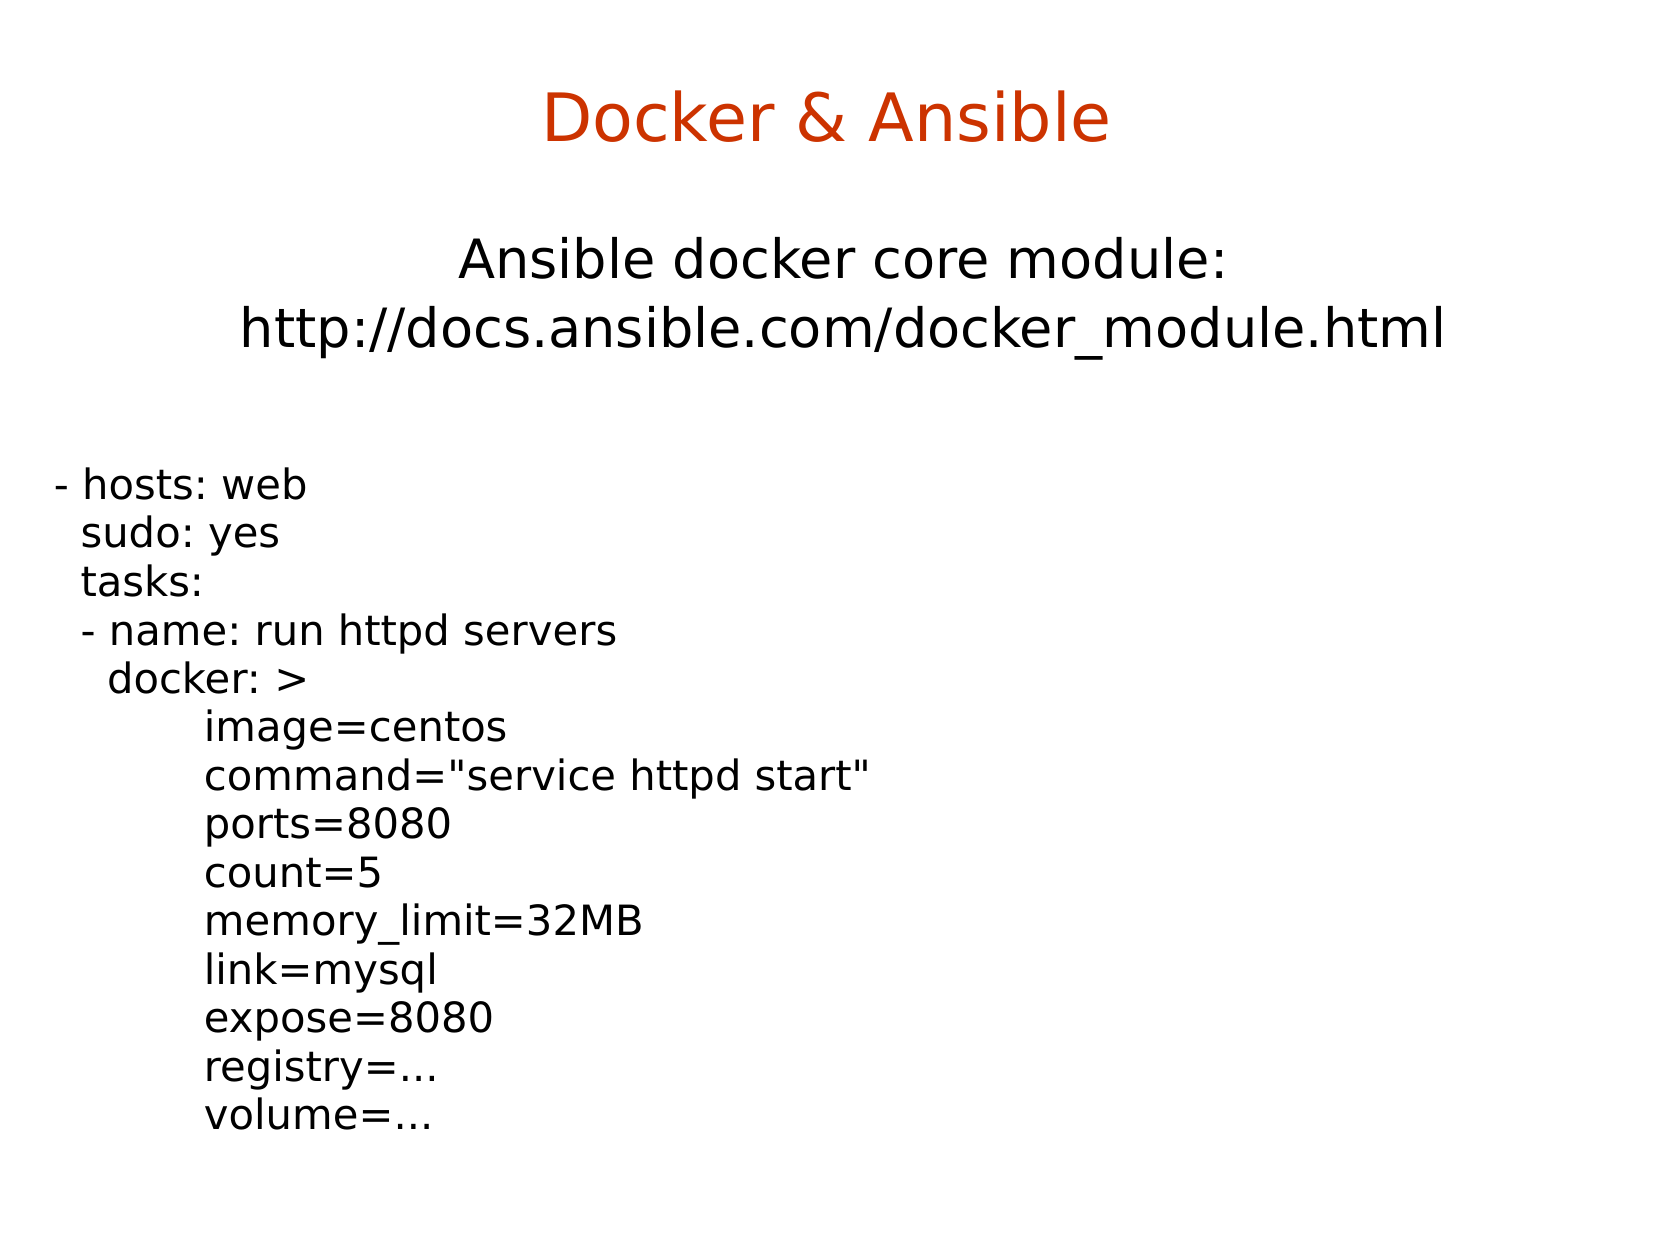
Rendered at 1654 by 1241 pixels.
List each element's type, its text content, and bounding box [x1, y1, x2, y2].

text_box Docker & Ansible [526, 72, 1128, 166]
text_box Ansible docker core module: http://docs.ansible.com/docker_module.html [225, 220, 1464, 453]
text_box - hosts: web sudo: yes tasks: - name: run httpd servers docker: > image=centos command="service httpd start" ports=8080 count=5 memory_limit=32MB link=mysql expose=8080 registry=... volume=... [39, 453, 1615, 1147]
